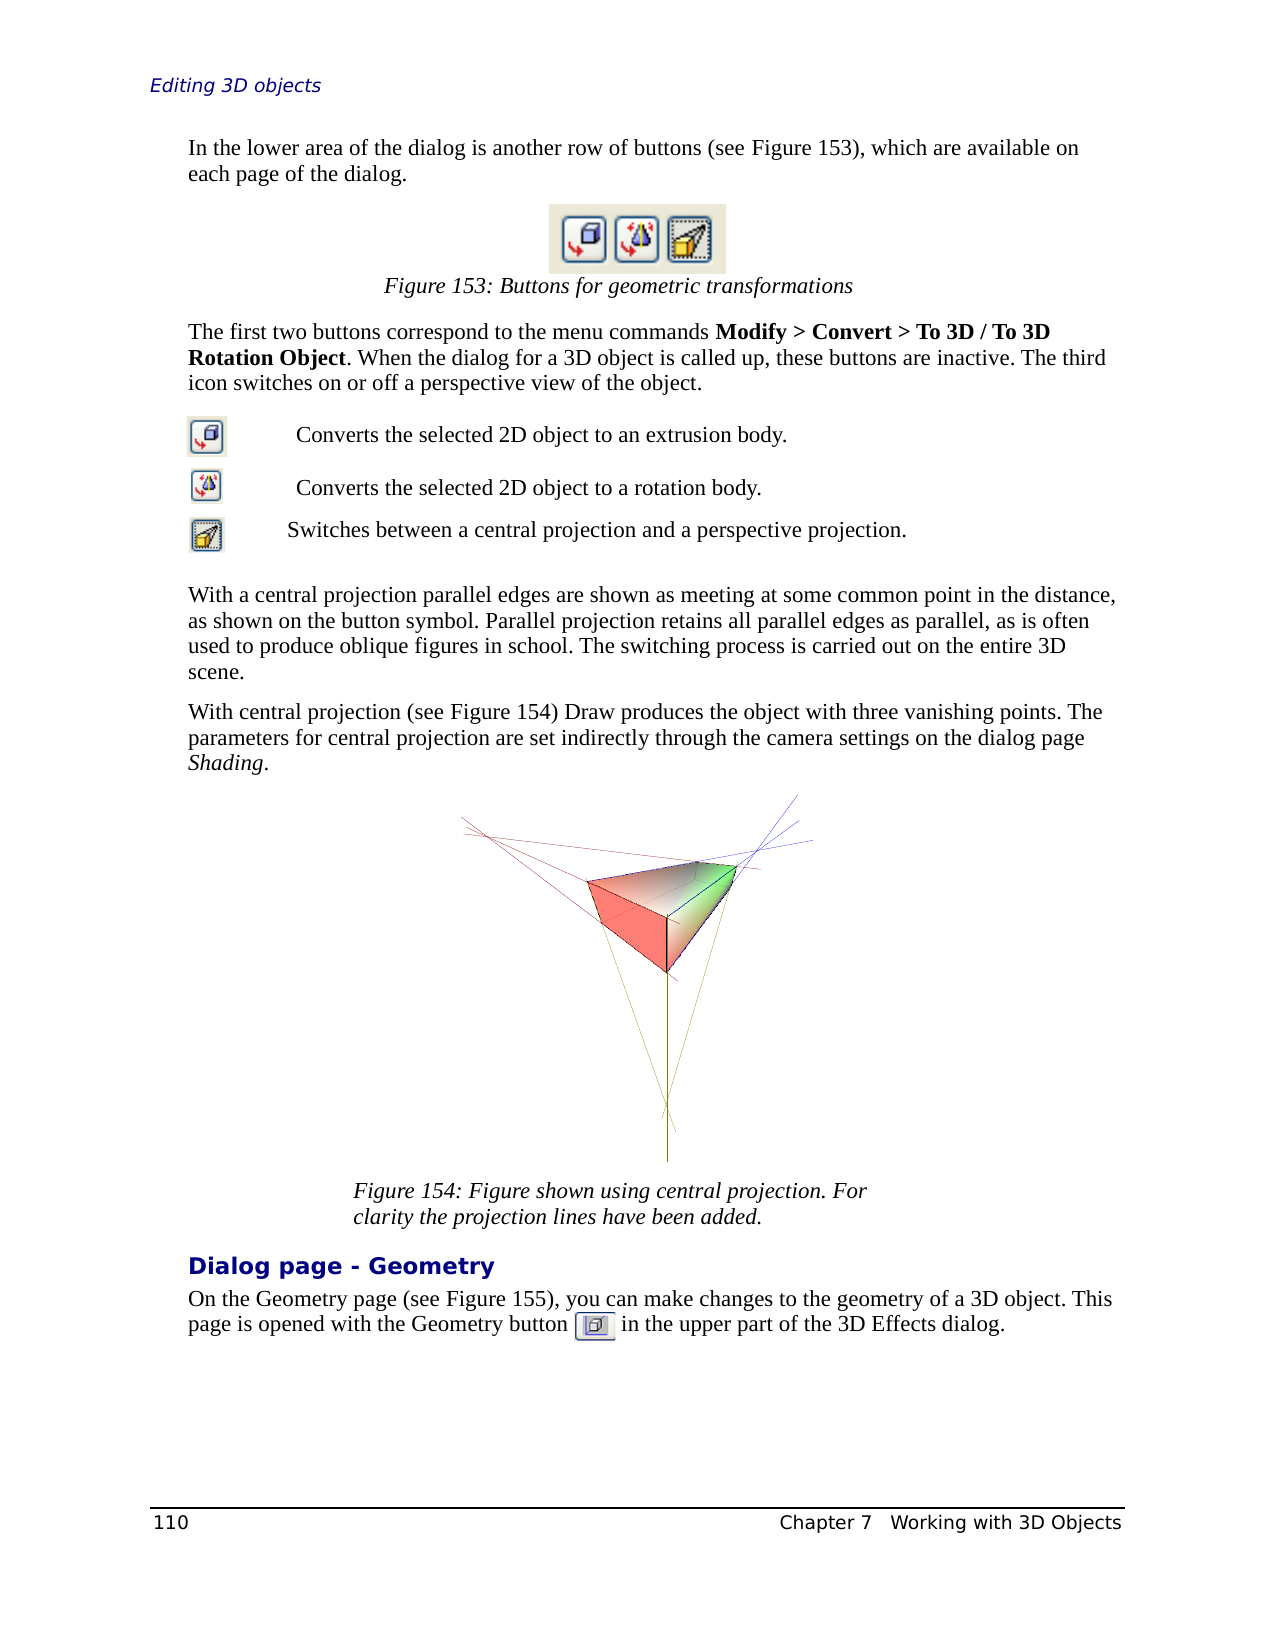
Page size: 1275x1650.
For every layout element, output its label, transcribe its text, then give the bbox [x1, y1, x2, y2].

text With central projection (see Figure 154) Draw produces the object with three vanishing points. The parameters for central projection are set indirectly through the camera settings on the dialog page Shading. [188, 699, 1125, 776]
table_cell Converts the selected 2D object to a rotation body. [243, 463, 1125, 512]
picture [189, 517, 225, 553]
text Figure 154: Figure shown using central projection. For clarity the projection lines have been added. [353, 1178, 922, 1229]
picture [574, 1317, 616, 1347]
picture [186, 416, 228, 457]
subtitle Dialog page - Geometry [188, 1248, 1125, 1276]
text On the Geometry page (see Figure 155), you can make changes to the geometry of a 3D object. This page is opened with the Geometry button in the upper part of the 3D Effects dialog. [188, 1290, 1125, 1346]
text With a central projection parallel edges are shown as meeting at some common point in the distance, as shown on the button symbol. Parallel projection retains all parallel edges as parallel, as is often used to produce oblique figures in school. The switching process is carried out on the entire 3D scene. [188, 582, 1125, 684]
table_cell Switches between a central projection and a perspective projection. [243, 512, 1125, 559]
table_header [171, 411, 243, 463]
picture [190, 468, 224, 504]
text The first two buttons correspond to the menu commands Modify > Convert > To 3D / To 3D Rotation Object. When the dialog for a 3D object is called up, these buttons are inactive. The third icon switches on or off a perspective view of the object. [188, 319, 1125, 396]
text Figure 153: Buttons for geometric transformations [384, 269, 891, 299]
table_cell [171, 463, 243, 512]
picture [548, 204, 727, 274]
table_header Converts the selected 2D object to an extrusion body. [243, 411, 1125, 463]
text In the lower area of the dialog is another row of buttons (see Figure 153), which are available on each page of the dialog. [188, 135, 1125, 186]
table_cell [171, 512, 243, 559]
